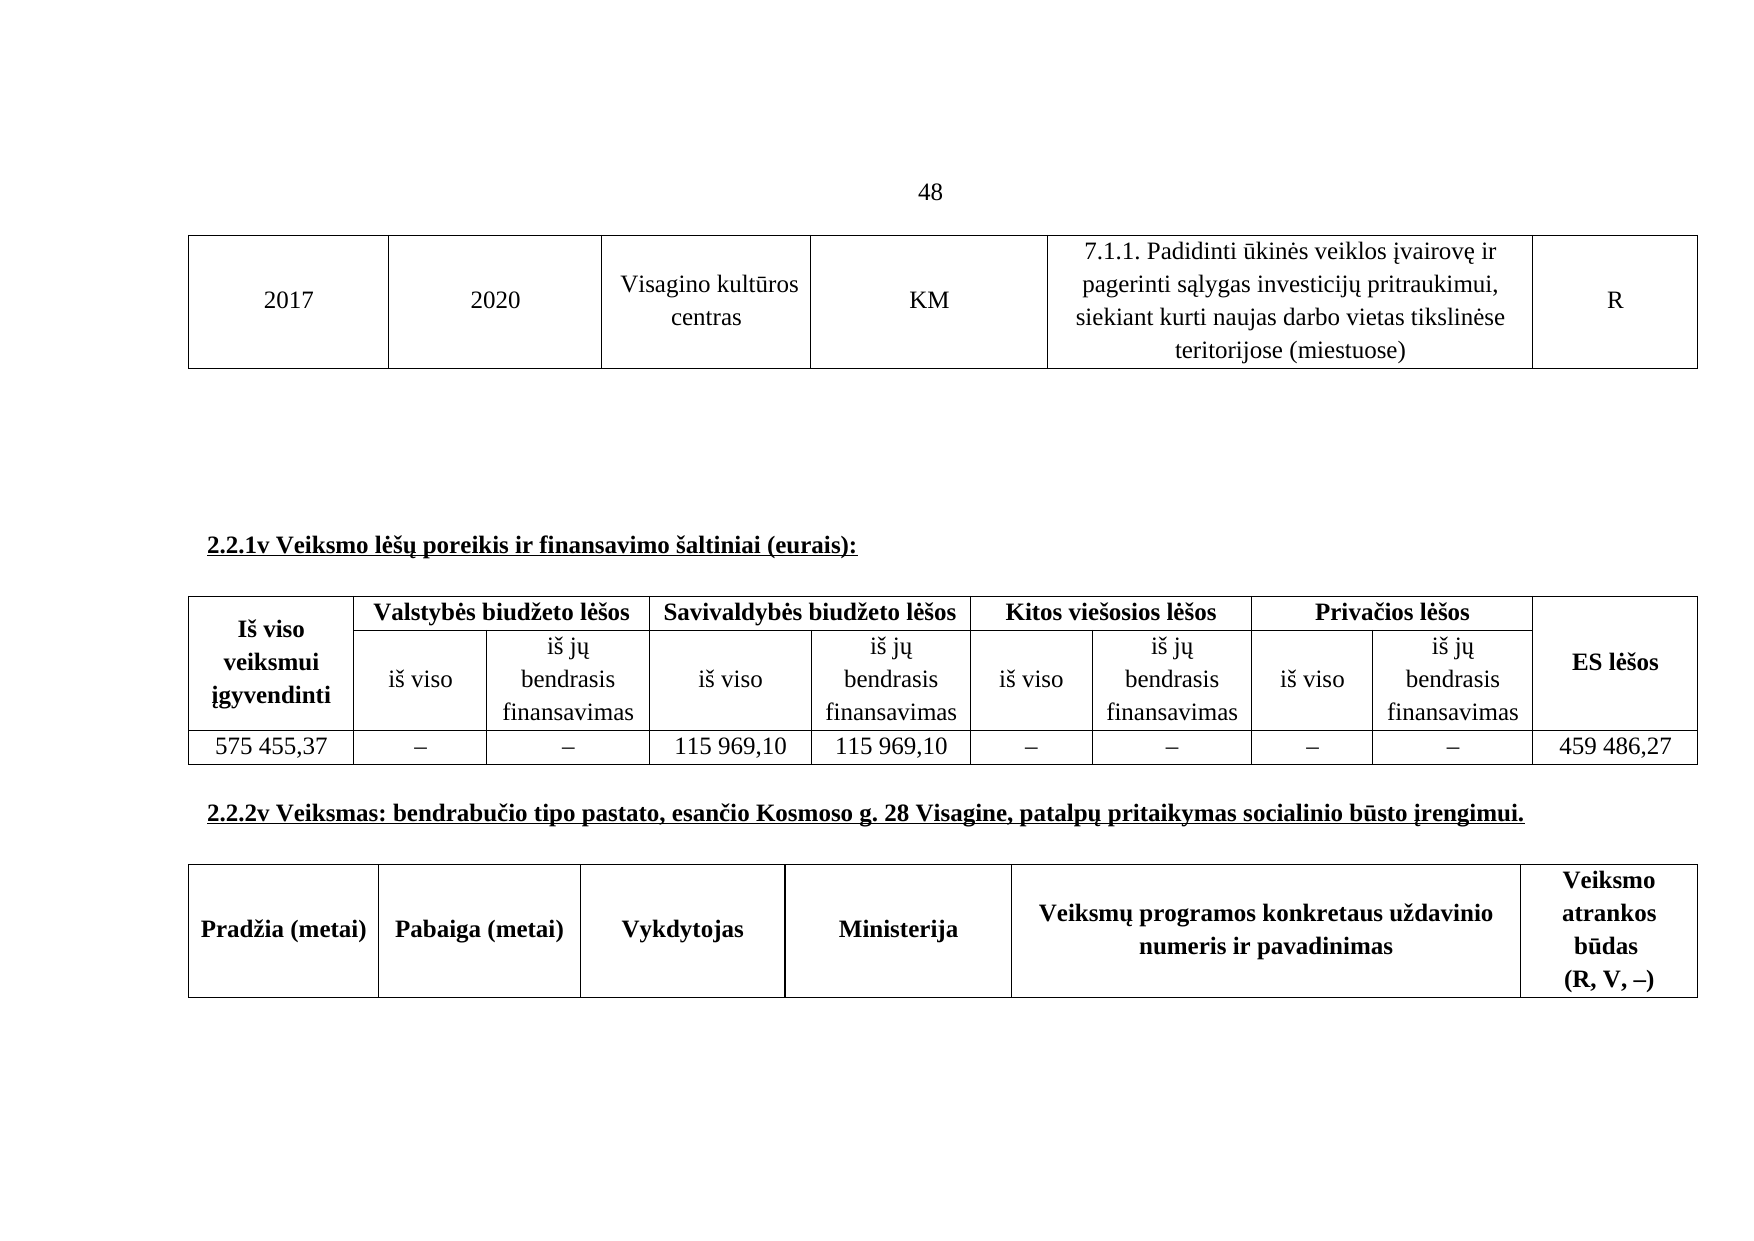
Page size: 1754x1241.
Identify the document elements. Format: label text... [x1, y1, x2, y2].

table_header Ministerija [786, 865, 1011, 997]
table_header Veiksmų programos konkretaus uždavinio numeris ir pavadinimas [1012, 865, 1520, 997]
table_header Pradžia (metai) [189, 865, 378, 997]
table_cell iš viso [650, 631, 811, 730]
text 2.2.1v Veiksmo lėšų poreikis ir finansavimo šaltiniai (eurais): [177, 530, 1683, 558]
table_header Privačios lėšos [1252, 597, 1532, 630]
table_cell – [1093, 731, 1251, 764]
table_cell – [1373, 731, 1532, 764]
table_cell 459 486,27 [1533, 731, 1697, 764]
table_cell iš viso [1252, 631, 1372, 730]
table_cell iš viso [354, 631, 486, 730]
text 2.2.2v Veiksmas: bendrabučio tipo pastato, esančio Kosmoso g. 28 Visagine, patalpų pritaikymas socialinio būsto įrengimui. [177, 798, 1754, 827]
table_cell 115 969,10 [812, 731, 970, 764]
table_header Iš viso veiksmui įgyvendinti [189, 597, 353, 730]
table_cell Visagino kultūros centras [602, 236, 810, 368]
table_cell iš jų bendrasis finansavimas [1093, 631, 1251, 730]
table_cell 115 969,10 [650, 731, 811, 764]
table_header Veiksmo atrankos būdas (R, V, –) [1521, 865, 1697, 997]
table_cell iš jų bendrasis finansavimas [1373, 631, 1532, 730]
table_cell 2017 [189, 236, 388, 368]
table_cell iš jų bendrasis finansavimas [812, 631, 970, 730]
table_cell iš viso [971, 631, 1092, 730]
table_cell 2020 [389, 236, 601, 368]
table_cell – [354, 731, 486, 764]
table_cell 575 455,37 [189, 731, 353, 764]
table_header Valstybės biudžeto lėšos [354, 597, 649, 630]
table_cell 7.1.1. Padidinti ūkinės veiklos įvairovę ir pagerinti sąlygas investicijų pritraukimui, siekiant kurti naujas darbo vietas tikslinėse teritorijose (miestuose) [1048, 236, 1532, 368]
table_header Vykdytojas [581, 865, 784, 997]
table_header Savivaldybės biudžeto lėšos [650, 597, 970, 630]
table_cell KM [811, 236, 1047, 368]
table_header Pabaiga (metai) [379, 865, 580, 997]
table_header Kitos viešosios lėšos [971, 597, 1251, 630]
table_cell – [487, 731, 649, 764]
table_cell iš jų bendrasis finansavimas [487, 631, 649, 730]
table_header ES lėšos [1533, 597, 1697, 730]
table_cell – [1252, 731, 1372, 764]
table_cell R [1533, 236, 1697, 368]
table_cell – [971, 731, 1092, 764]
